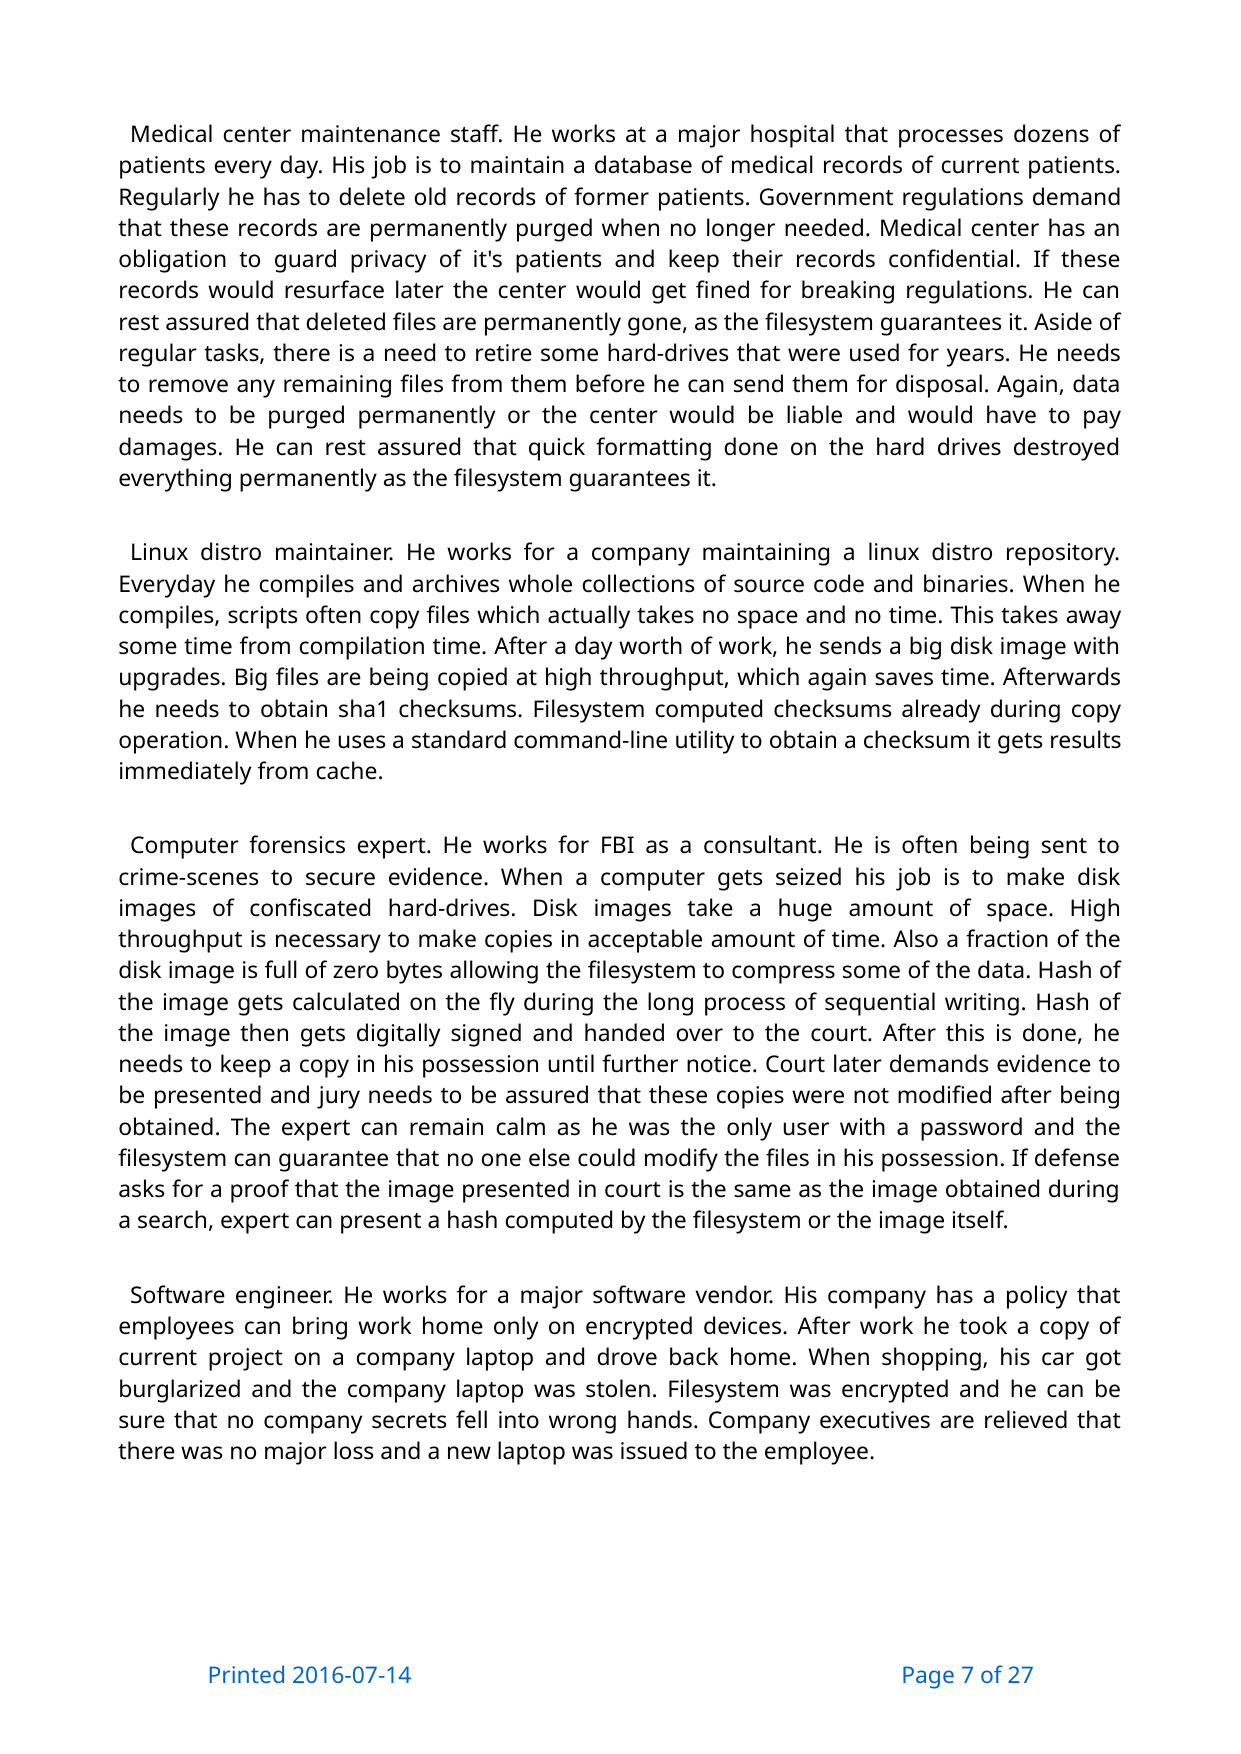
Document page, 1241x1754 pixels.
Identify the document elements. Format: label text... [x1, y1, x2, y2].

text Computer forensics expert. He works for FBI as a consultant. He is often being sent to crime-scenes to secure evidence. When a computer gets seized his job is to make disk images of confiscated hard-drives. Disk images take a huge amount of space. High throughput is necessary to make copies in acceptable amount of time. Also a fraction of the disk image is full of zero bytes allowing the filesystem to compress some of the data. Hash of the image gets calculated on the fly during the long process of sequential writing. Hash of the image then gets digitally signed and handed over to the court. After this is done, he needs to keep a copy in his possession until further notice. Court later demands evidence to be presented and jury needs to be assured that these copies were not modified after being obtained. The expert can remain calm as he was the only user with a password and the filesystem can guarantee that no one else could modify the files in his possession. If defense asks for a proof that the image presented in court is the same as the image obtained during a search, expert can present a hash computed by the filesystem or the image itself. [118, 829, 1122, 1236]
text Software engineer. He works for a major software vendor. His company has a policy that employees can bring work home only on encrypted devices. After work he took a copy of current project on a company laptop and drove back home. When shopping, his car got burglarized and the company laptop was stolen. Filesystem was encrypted and he can be sure that no company secrets fell into wrong hands. Company executives are relieved that there was no major loss and a new laptop was issued to the employee. [118, 1279, 1122, 1466]
text Medical center maintenance staff. He works at a major hospital that processes dozens of patients every day. His job is to maintain a database of medical records of current patients. Regularly he has to delete old records of former patients. Government regulations demand that these records are permanently purged when no longer needed. Medical center has an obligation to guard privacy of it's patients and keep their records confidential. If these records would resurface later the center would get fined for breaking regulations. He can rest assured that deleted files are permanently gone, as the filesystem guarantees it. Aside of regular tasks, there is a need to retire some hard-drives that were used for years. He needs to remove any remaining files from them before he can send them for disposal. Again, data needs to be purged permanently or the center would be liable and would have to pay damages. He can rest assured that quick formatting done on the hard drives destroyed everything permanently as the filesystem guarantees it. [118, 118, 1122, 493]
text Linux distro maintainer. He works for a company maintaining a linux distro repository. Everyday he compiles and archives whole collections of source code and binaries. When he compiles, scripts often copy files which actually takes no space and no time. This takes away some time from compilation time. After a day worth of work, he sends a big disk image with upgrades. Big files are being copied at high throughput, which again saves time. Afterwards he needs to obtain sha1 checksums. Filesystem computed checksums already during copy operation. When he uses a standard command-line utility to obtain a checksum it gets results immediately from cache. [118, 536, 1122, 786]
